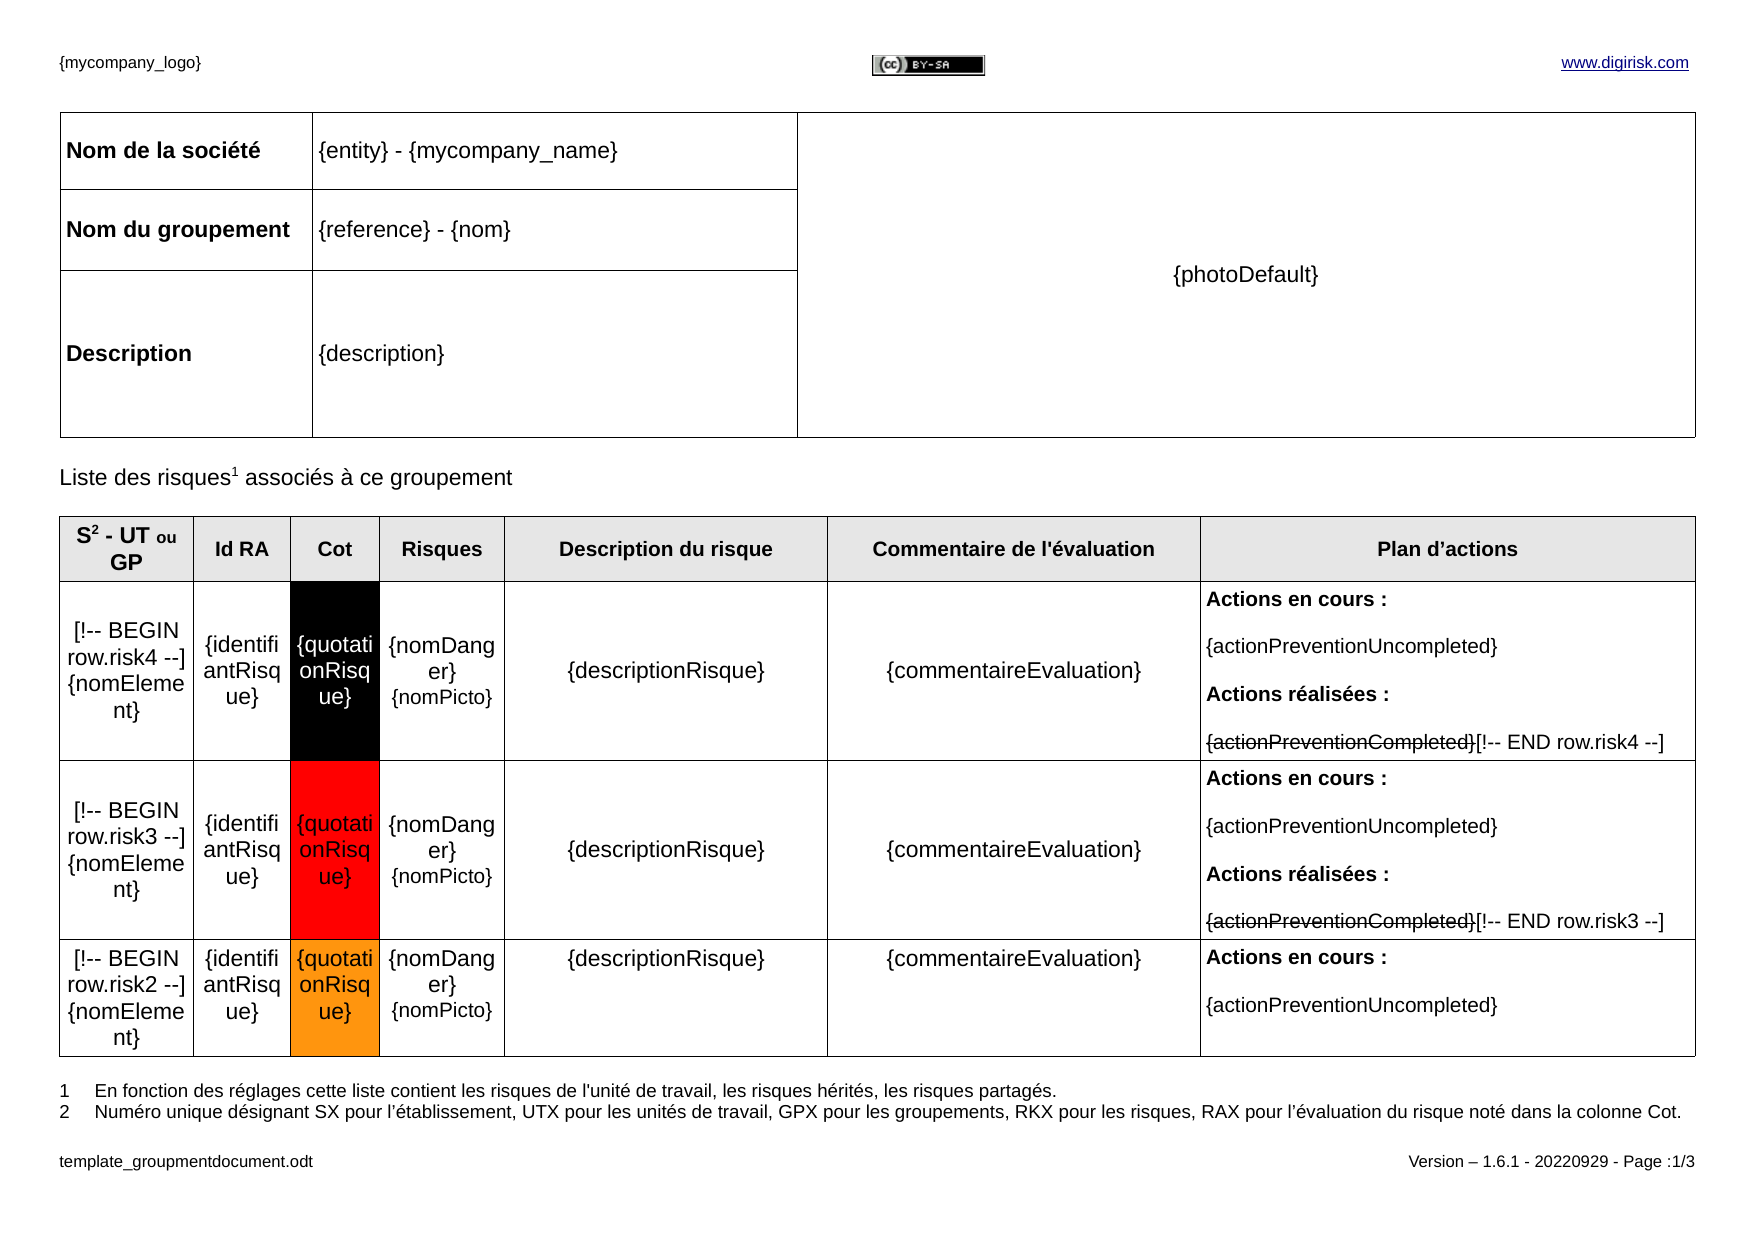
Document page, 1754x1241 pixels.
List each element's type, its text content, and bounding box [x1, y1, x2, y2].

table_cell Description [61, 271, 312, 437]
table_cell Nom du groupement [61, 190, 312, 270]
table_cell [!-- BEGIN row.risk2 --]{nomElement} [60, 940, 193, 1056]
table_cell {descriptionRisque} [505, 940, 827, 1056]
table_cell [!-- BEGIN row.risk3 --]{nomElement} [60, 761, 193, 939]
table_cell {commentaireEvaluation} [828, 582, 1200, 760]
text Liste des risques associés à ce groupement [59, 463, 1695, 490]
table_cell {reference} - {nom} [313, 190, 797, 270]
table_cell Actions en cours : {actionPreventionUncompleted} Actions réalisées : {actionPreventionCompleted}[!-- END row.risk3 --] [1201, 761, 1695, 939]
text En fonction des réglages cette liste contient les risques de l'unité de travail, les risques hérités, les risques partagés. [59, 1079, 1695, 1101]
table_cell [!-- BEGIN row.risk4 --]{nomElement} [60, 582, 193, 760]
table_cell {nomDanger} {nomPicto} [380, 940, 504, 1056]
table_cell {description} [313, 271, 797, 437]
table_cell {quotationRisque} [291, 582, 379, 760]
table_cell {commentaireEvaluation} [828, 940, 1200, 1056]
table_cell {nomDanger} {nomPicto} [380, 582, 504, 760]
table_header Commentaire de l'évaluation [828, 517, 1200, 581]
table_cell {identifiantRisque} [194, 582, 290, 760]
table_header Nom de la société [61, 113, 312, 188]
table_header Id RA [194, 517, 290, 581]
table_cell {nomDanger} {nomPicto} [380, 761, 504, 939]
table_cell Actions en cours : {actionPreventionUncompleted} [1201, 940, 1695, 1056]
table_header {photoDefault} [798, 113, 1695, 437]
table_header {entity} - {mycompany_name} [313, 113, 797, 188]
table_header S - UT ou GP [60, 517, 193, 581]
table_cell {quotationRisque} [291, 940, 379, 1056]
table_cell {commentaireEvaluation} [828, 761, 1200, 939]
table_cell {identifiantRisque} [194, 940, 290, 1056]
table_cell {identifiantRisque} [194, 761, 290, 939]
table_cell Actions en cours : {actionPreventionUncompleted} Actions réalisées : {actionPreventionCompleted}[!-- END row.risk4 --] [1201, 582, 1695, 760]
table_header Description du risque [505, 517, 827, 581]
table_cell {quotationRisque} [291, 761, 379, 939]
table_cell {descriptionRisque} [505, 582, 827, 760]
picture [872, 55, 986, 76]
table_header Risques [380, 517, 504, 581]
table_header Plan d’actions [1201, 517, 1695, 581]
table_header Cot [291, 517, 379, 581]
table_cell {descriptionRisque} [505, 761, 827, 939]
